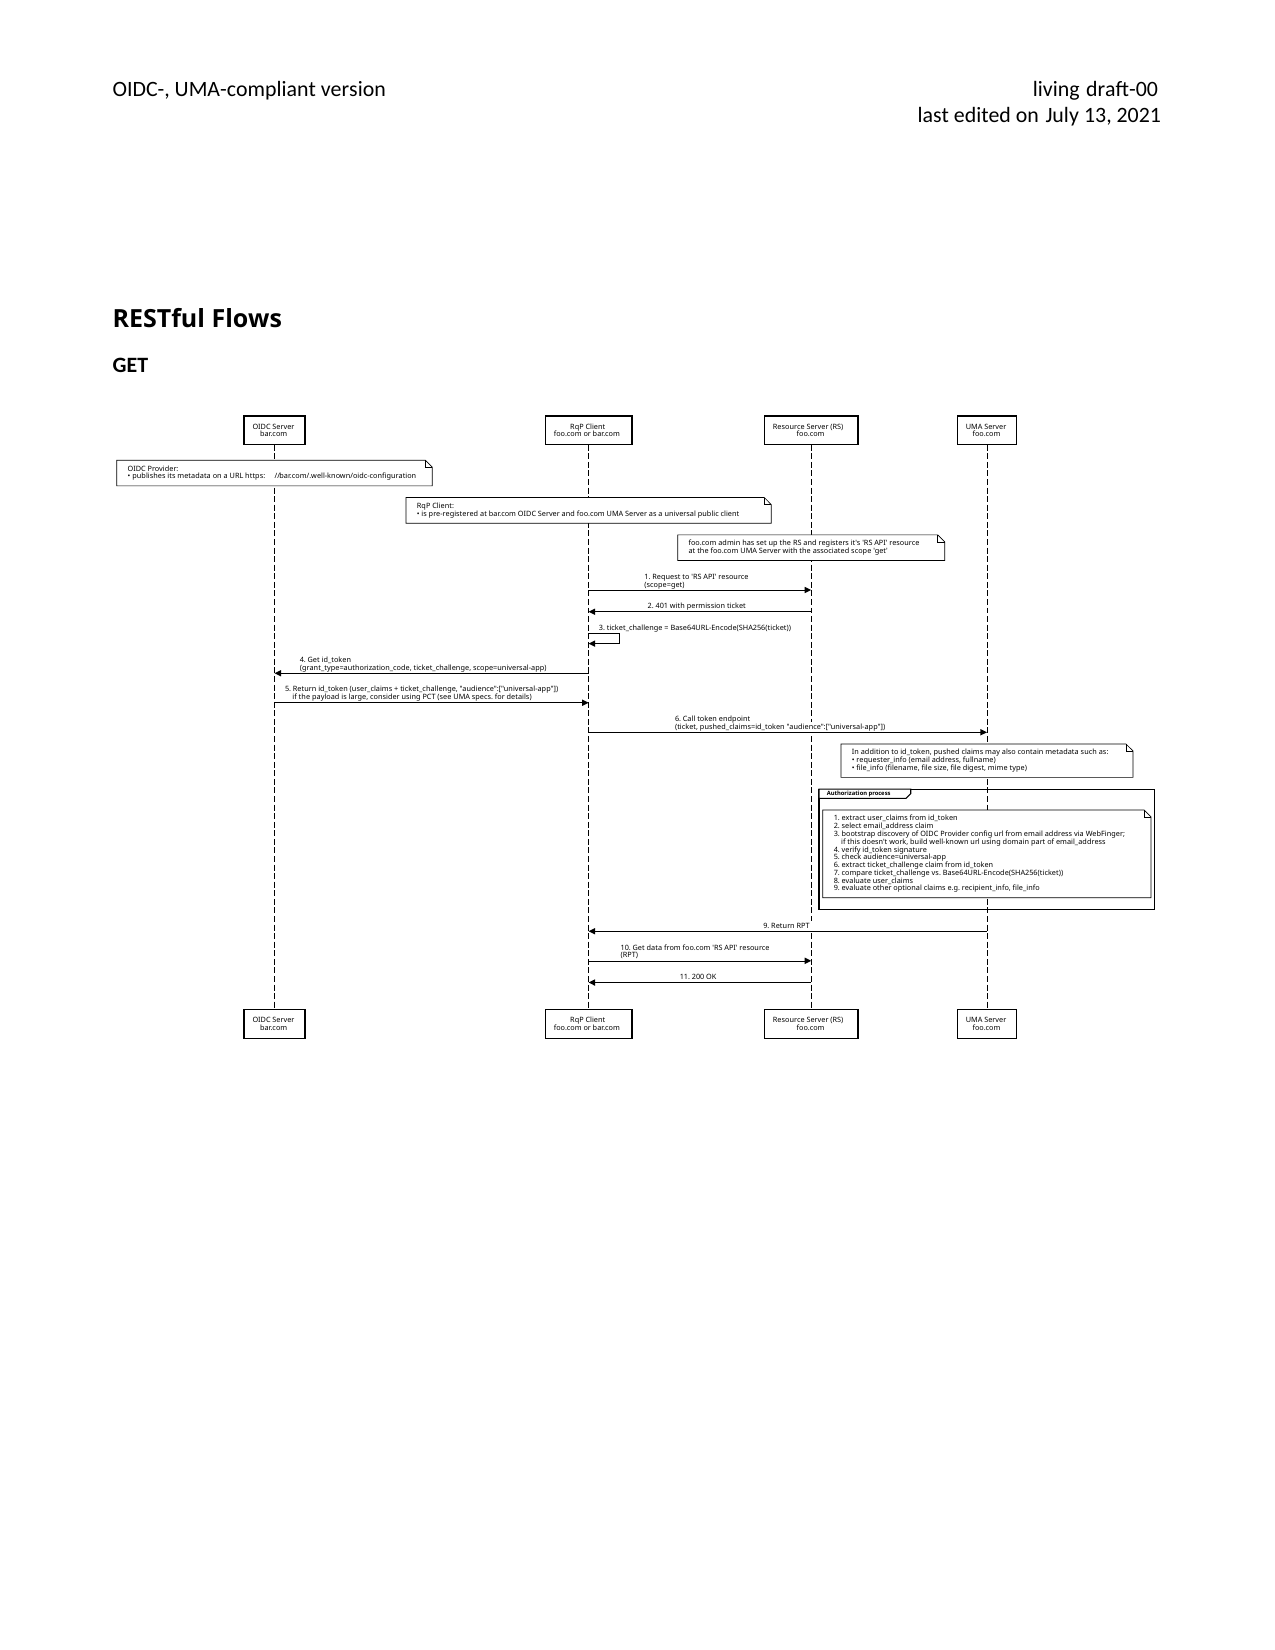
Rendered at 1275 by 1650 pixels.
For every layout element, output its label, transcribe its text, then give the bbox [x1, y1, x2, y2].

text RESTful Flows [112, 301, 1162, 335]
text GET [112, 351, 1162, 378]
